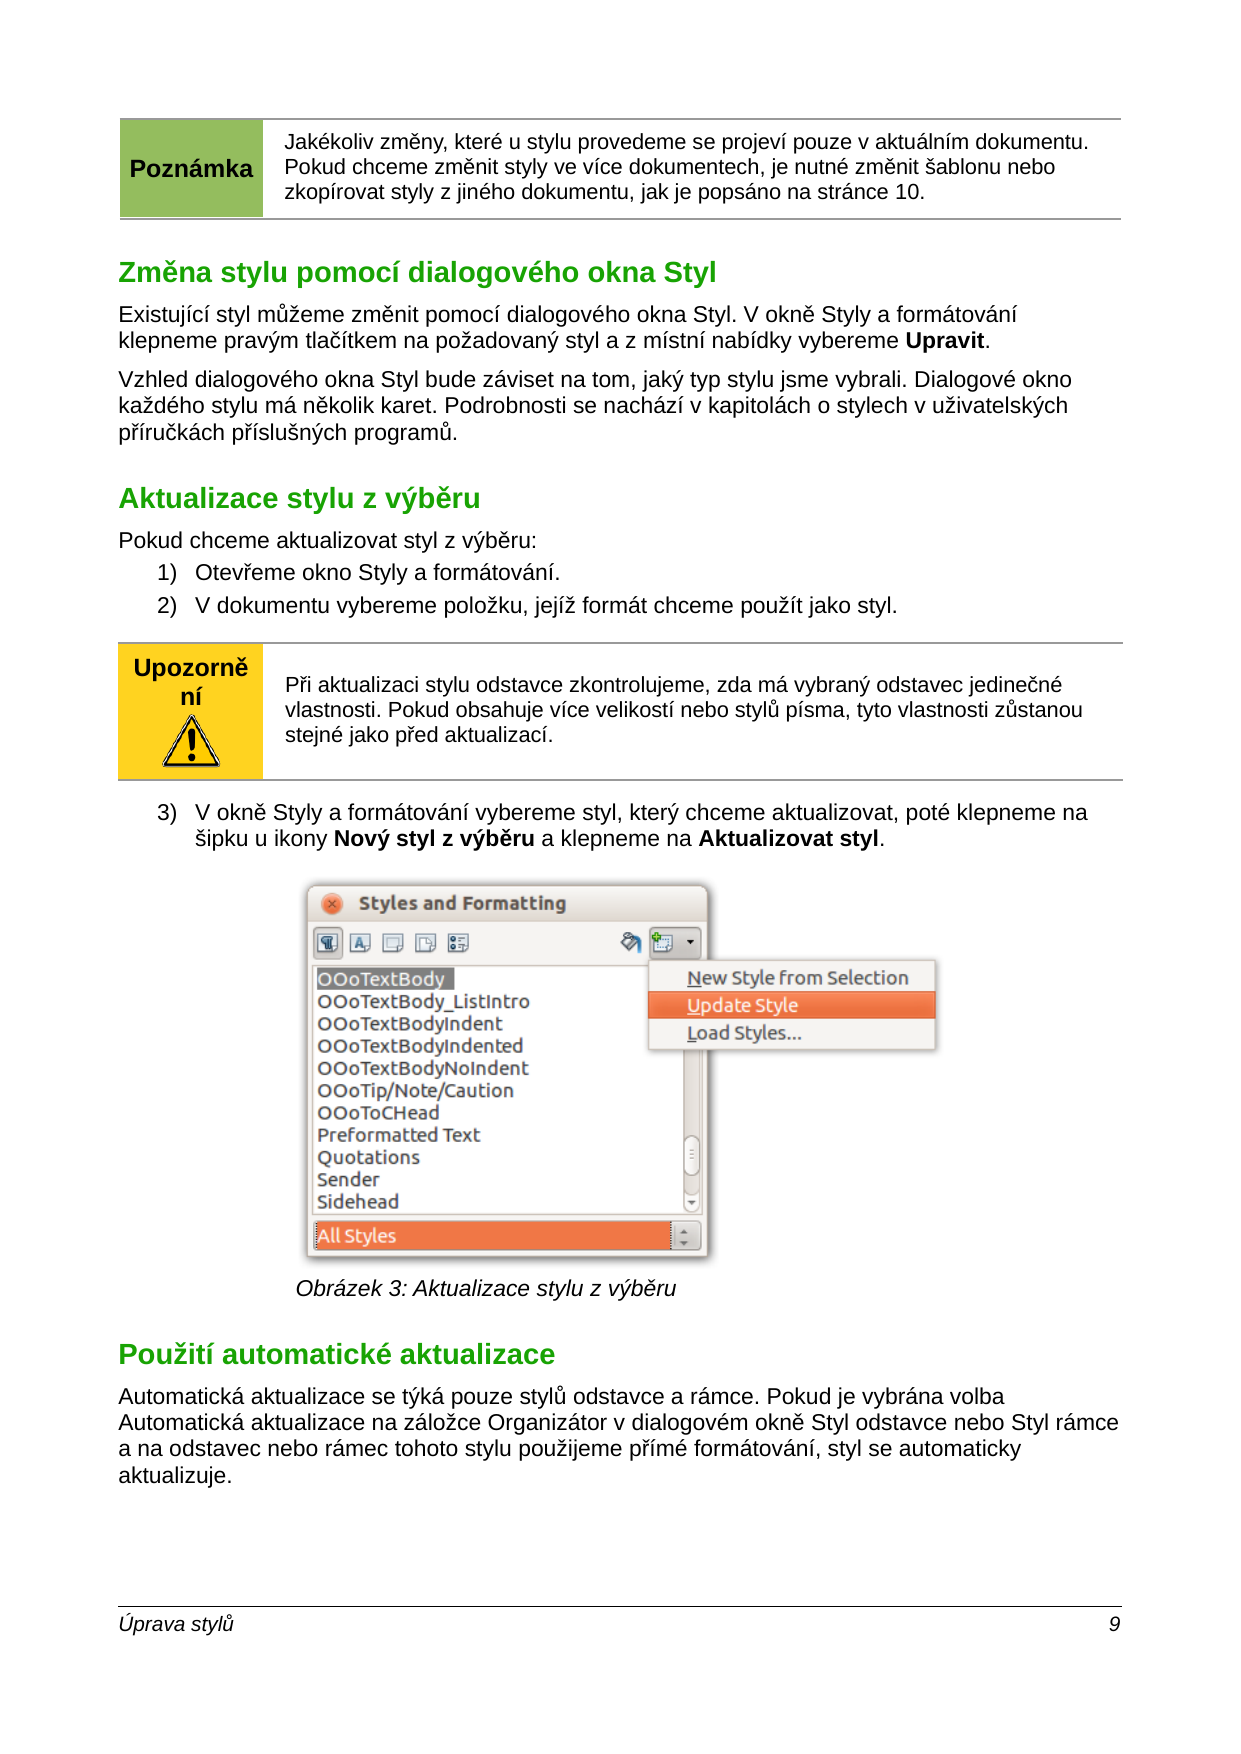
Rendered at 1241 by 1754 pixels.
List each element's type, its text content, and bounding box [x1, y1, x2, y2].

subtitle Aktualizace stylu z výběru [118, 481, 1122, 514]
text Automatická aktualizace se týká pouze stylů odstavce a rámce. Pokud je vybrána volba Automatická aktualizace na záložce Organizátor v dialogovém okně Styl odstavce nebo Styl rámce a na odstavec nebo rámec tohoto stylu použijeme přímé formátování, styl se automaticky aktualizuje. [118, 1383, 1122, 1488]
list V okně Styly a formátování vybereme styl, který chceme aktualizovat, poté klepneme na šipku u ikony Nový styl z výběru a klepneme na Aktualizovat styl. [177, 799, 1122, 852]
list Otevřeme okno Styly a formátování. [177, 559, 1122, 586]
picture [295, 876, 945, 1269]
subtitle Změna stylu pomocí dialogového okna Styl [118, 255, 1122, 288]
subtitle Použití automatické aktualizace [118, 1337, 1122, 1370]
picture [158, 710, 224, 771]
table_header Jakékoliv změny, které u stylu provedeme se projeví pouze v aktuálním dokumentu. Pokud chceme změnit styly ve více dokumentech, je nutné změnit šablonu nebo zkopírovat styly z jiného dokumentu, jak je popsáno na stránce 9. [263, 120, 1121, 217]
text Obrázek 3: Aktualizace stylu z výběru [295, 1275, 945, 1301]
text Vzhled dialogového okna Styl bude záviset na tom, jaký typ stylu jsme vybrali. Dialogové okno každého stylu má několik karet. Podrobnosti se nachází v kapitolách o stylech v uživatelských příručkách příslušných programů. [118, 366, 1122, 445]
table_header Upozornění [118, 644, 263, 779]
table_header Při aktualizaci stylu odstavce zkontrolujeme, zda má vybraný odstavec jedinečné vlastnosti. Pokud obsahuje více velikostí nebo stylů písma, tyto vlastnosti zůstanou stejné jako před aktualizací. [264, 644, 1123, 779]
list V dokumentu vybereme položku, jejíž formát chceme použít jako styl. [177, 592, 1122, 618]
text Existující styl můžeme změnit pomocí dialogového okna Styl. V okně Styly a formátování klepneme pravým tlačítkem na požadovaný styl a z místní nabídky vybereme Upravit. [118, 301, 1122, 353]
list Pokud chceme aktualizovat styl z výběru: [118, 527, 1122, 553]
table_header Poznámka [120, 120, 263, 217]
